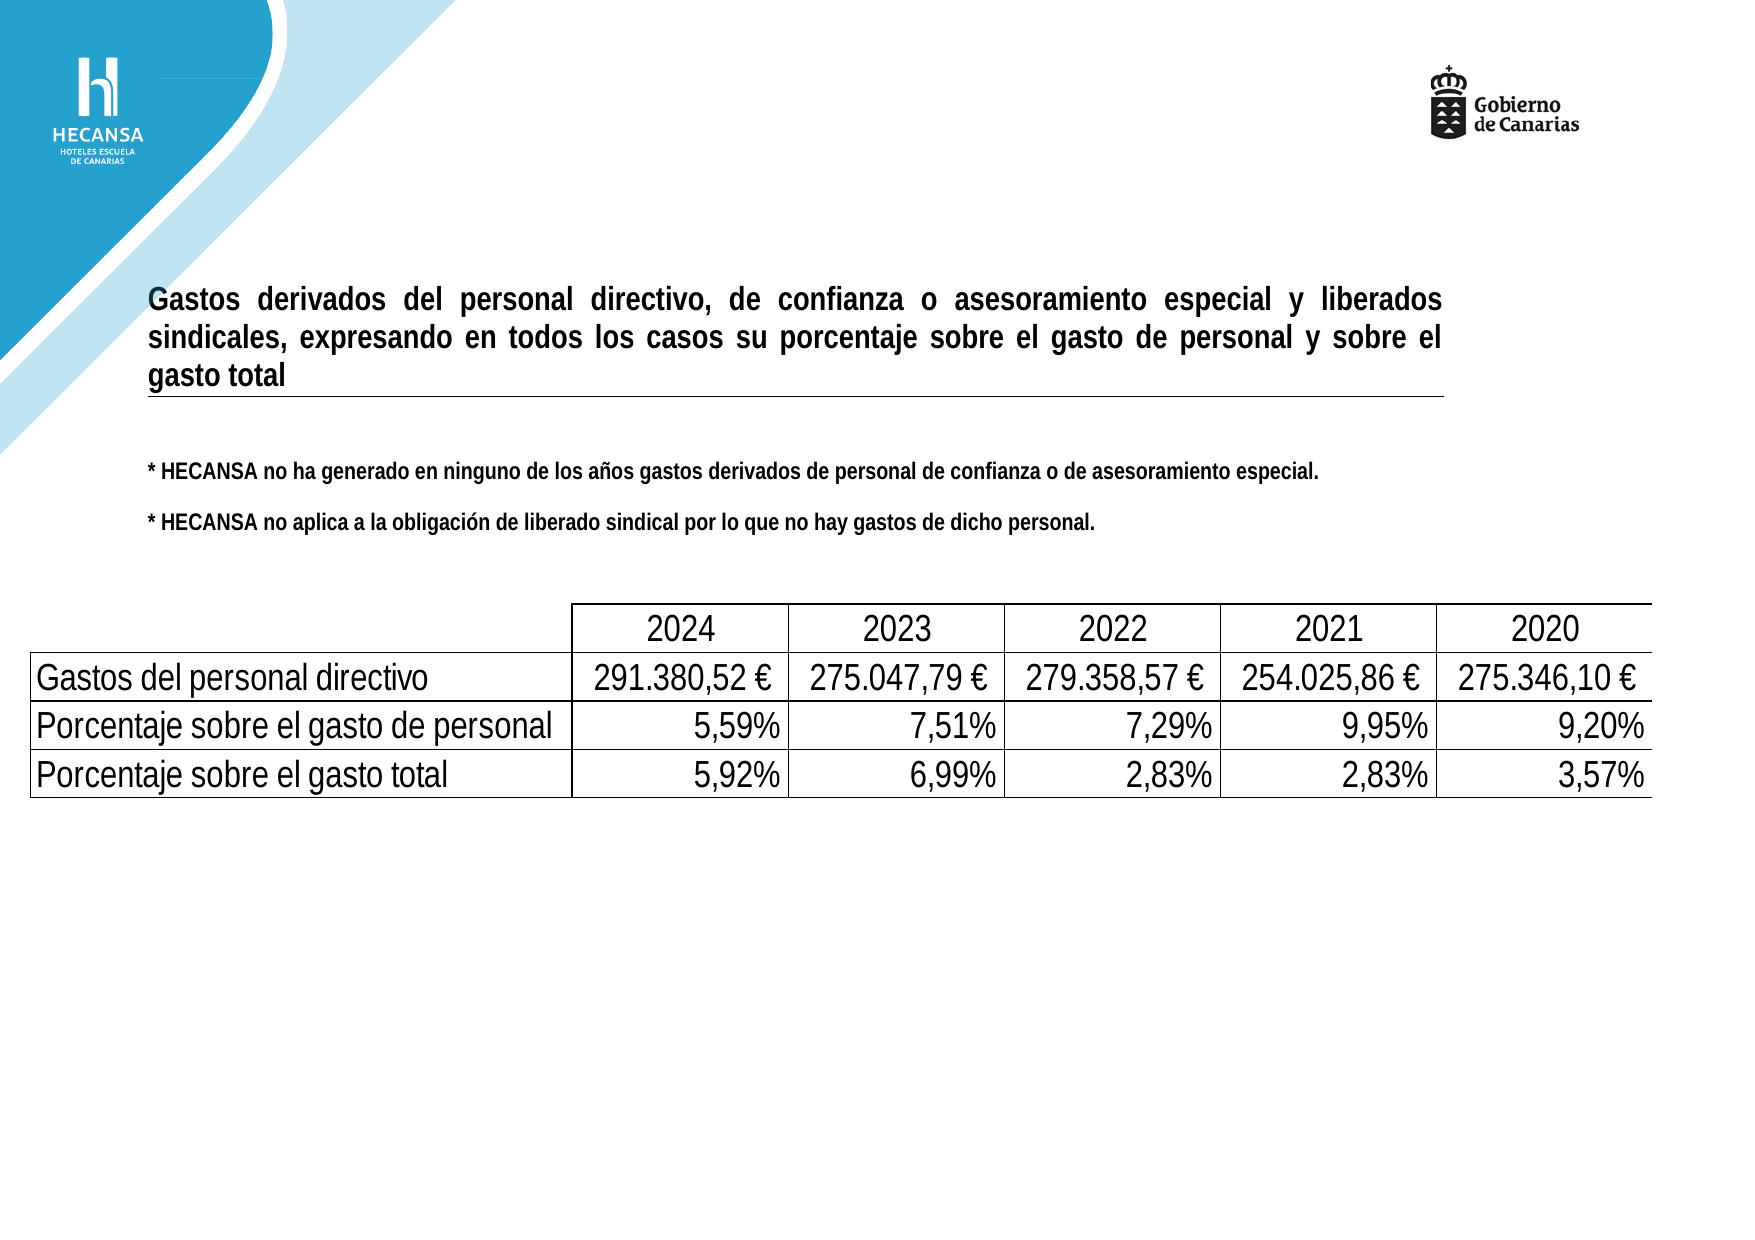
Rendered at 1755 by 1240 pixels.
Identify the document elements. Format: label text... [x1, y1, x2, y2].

text Gastos derivados del personal directivo, de confianza o asesoramiento especial y liberados sindicales, expresando en todos los casos su porcentaje sobre el gasto de personal y sobre el gasto total [148, 279, 1444, 396]
text * HECANSA no ha generado en ninguno de los años gastos derivados de personal de confianza o de asesoramiento especial. [148, 448, 1444, 484]
text * HECANSA no aplica a la obligación de liberado sindical por lo que no hay gastos de dicho personal. [148, 500, 1444, 536]
